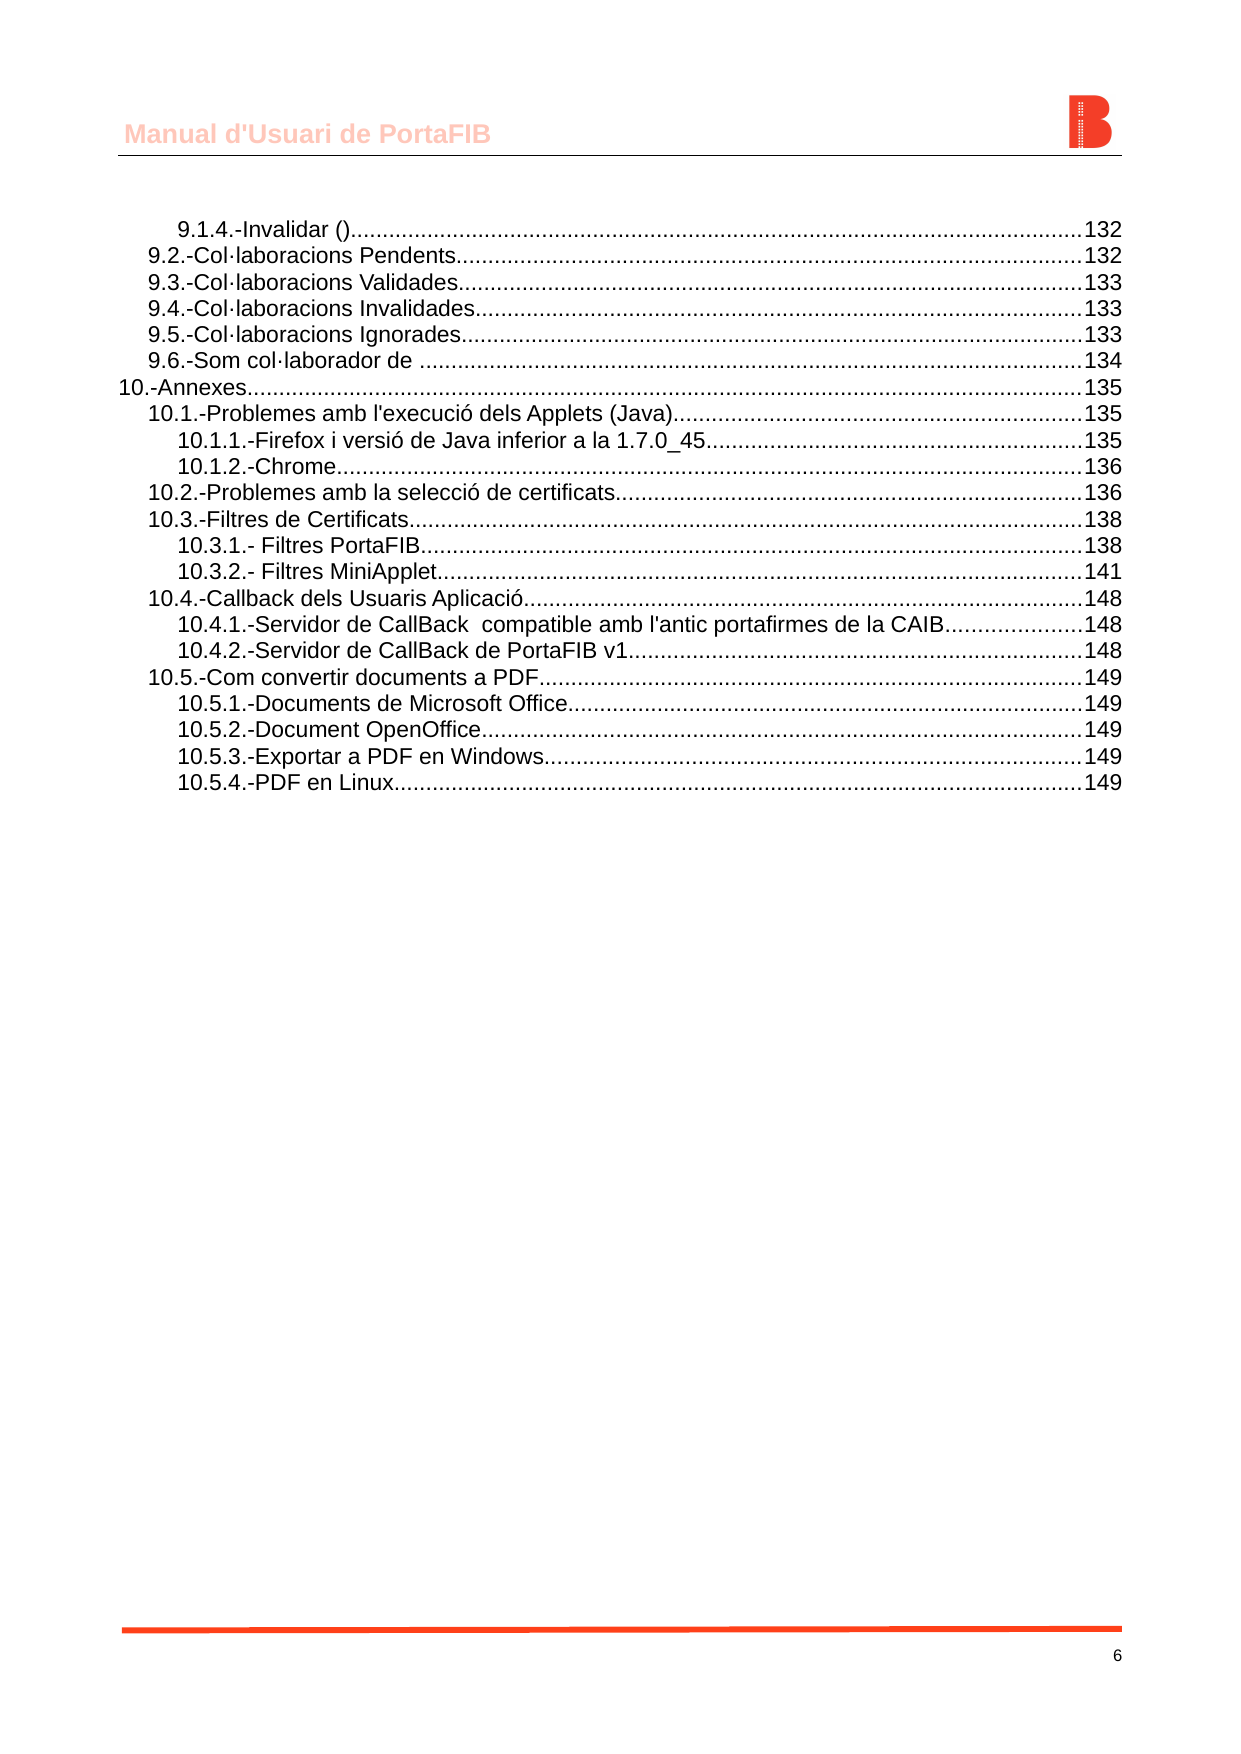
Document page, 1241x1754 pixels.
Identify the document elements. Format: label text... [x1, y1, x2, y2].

text 10.1.-Problemes amb l'execució dels Applets (Java) 135 [148, 400, 1122, 427]
text 10.5.3.-Exportar a PDF en Windows 149 [177, 743, 1122, 769]
text 10.2.-Problemes amb la selecció de certificats 136 [148, 479, 1122, 506]
text 10.3.2.- Filtres MiniApplet 141 [177, 558, 1122, 585]
text 10.4.-Callback dels Usuaris Aplicació 148 [148, 585, 1122, 611]
text 10.4.2.-Servidor de CallBack de PortaFIB v1 148 [177, 637, 1122, 664]
text 9.5.-Col·laboracions Ignorades 133 [148, 321, 1122, 347]
picture [1063, 94, 1117, 150]
text 9.4.-Col·laboracions Invalidades 133 [148, 295, 1122, 321]
text 9.3.-Col·laboracions Validades 133 [148, 268, 1122, 295]
text 9.1.4.-Invalidar () 132 [177, 216, 1122, 242]
text 10.5.-Com convertir documents a PDF 149 [148, 664, 1122, 690]
text 10.5.4.-PDF en Linux 149 [177, 769, 1122, 796]
text 10.4.1.-Servidor de CallBack compatible amb l'antic portafirmes de la CAIB 148 [177, 611, 1122, 637]
text 10.3.1.- Filtres PortaFIB 138 [177, 532, 1122, 558]
text 10.-Annexes 135 [118, 374, 1122, 400]
text 10.5.2.-Document OpenOffice 149 [177, 716, 1122, 743]
text 10.5.1.-Documents de Microsoft Office 149 [177, 690, 1122, 716]
text 10.3.-Filtres de Certificats 138 [148, 506, 1122, 532]
text 10.1.1.-Firefox i versió de Java inferior a la 1.7.0_45 135 [177, 427, 1122, 453]
text 10.1.2.-Chrome 136 [177, 453, 1122, 479]
text 9.2.-Col·laboracions Pendents 132 [148, 242, 1122, 268]
text 9.6.-Som col·laborador de ... 134 [148, 347, 1122, 374]
